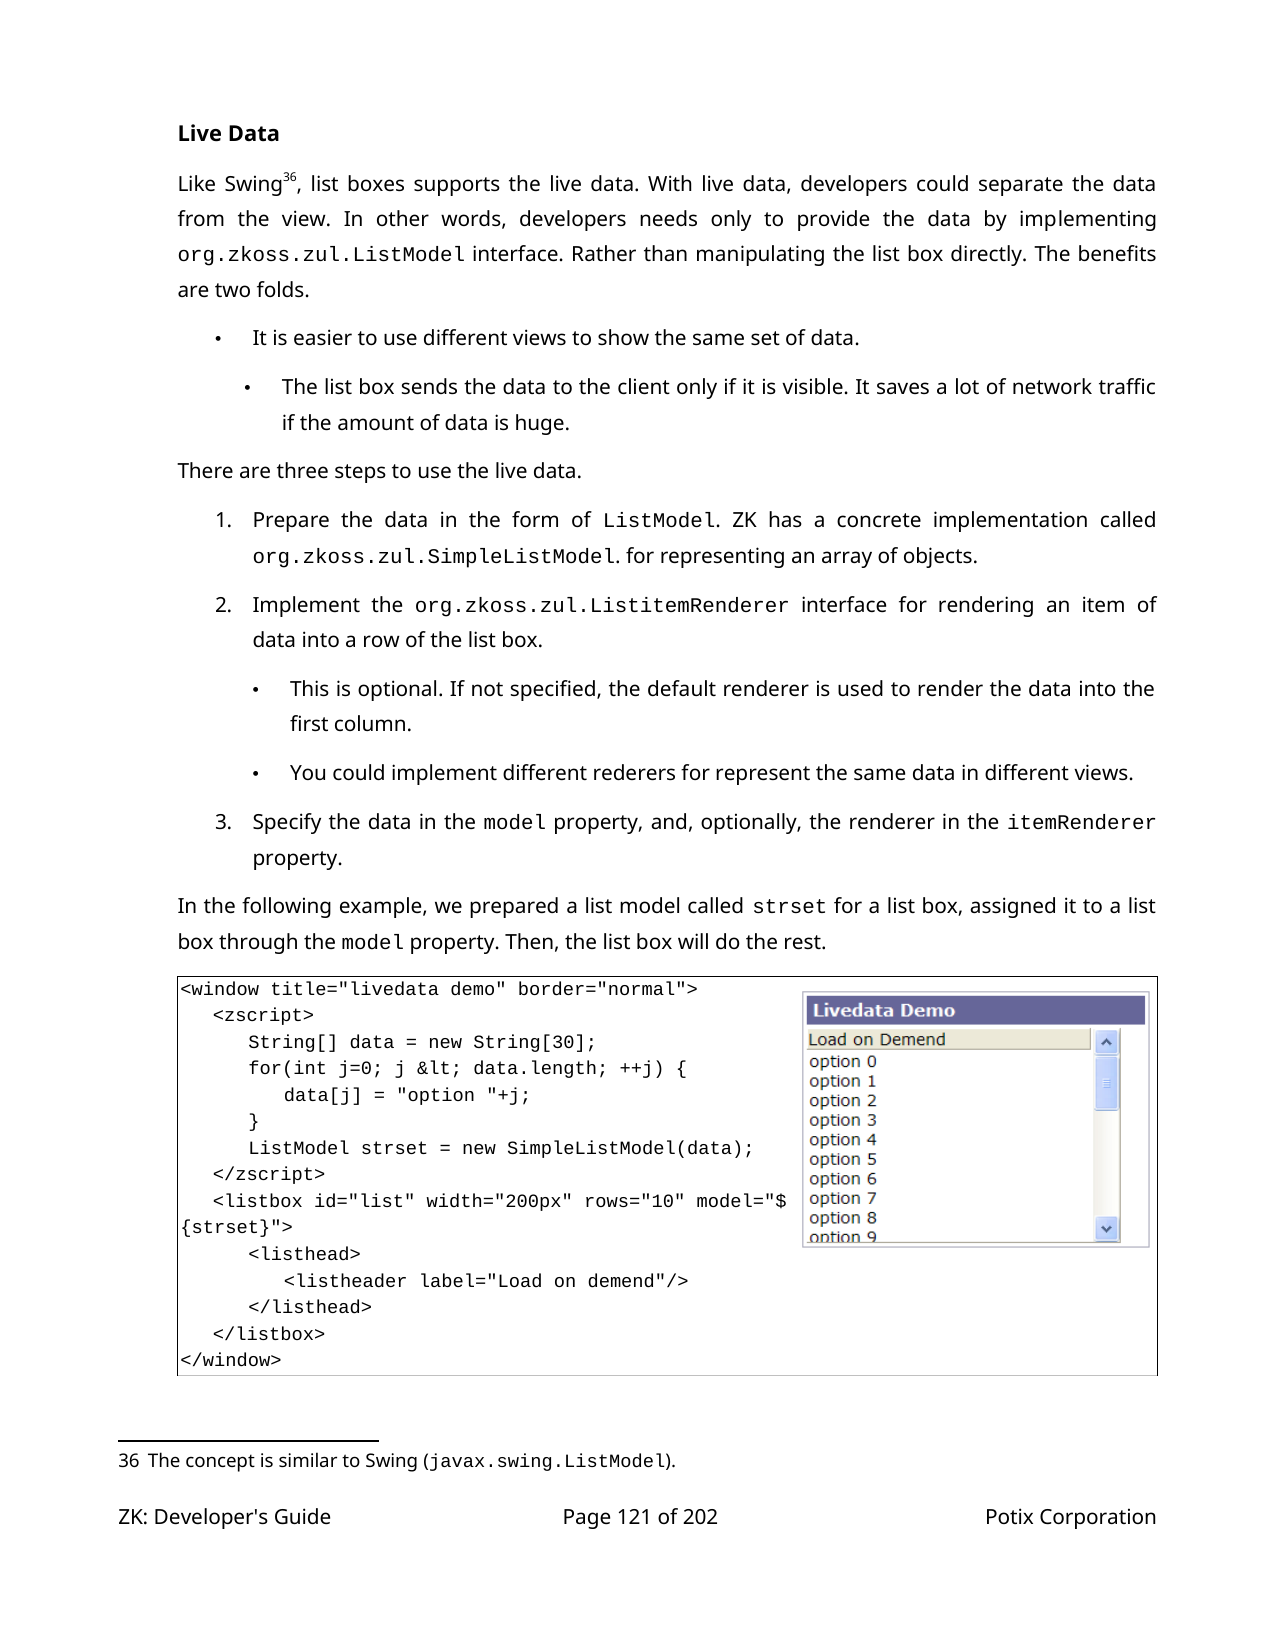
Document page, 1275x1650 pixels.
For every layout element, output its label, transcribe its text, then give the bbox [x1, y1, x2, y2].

text The concept is similar to Swing (javax.swing.ListModel). [118, 1447, 1157, 1473]
list It is easier to use different views to show the same set of data. [215, 323, 1157, 352]
list The list box sends the data to the client only if it is visible. It saves a lot of network traffic if the amount of data is huge. [244, 372, 1157, 436]
list Specify the data in the model property, and, optionally, the renderer in the itemRenderer property. [215, 807, 1157, 871]
text In the following example, we prepared a list model called strset for a list box, assigned it to a list box through the model property. Then, the list box will do the rest. [177, 892, 1157, 956]
text <window title="livedata demo" border="normal"> <zscript> String[] data = new String[30]; for(int j=0; j &lt; data.length; ++j) { data[j] = "option "+j; } ListModel strset = new SimpleListModel(data); </zscript> <listbox id="list" width="200px" rows="10" model="${strset}"> <listhead> <listheader label="Load on demend"/> </listhead> </listbox> </window> [178, 977, 1157, 1375]
list Implement the org.zkoss.zul.ListitemRenderer interface for rendering an item of data into a row of the list box. [215, 590, 1157, 654]
picture [800, 989, 1152, 1250]
list This is optional. If not specified, the default renderer is used to render the data into the first column. [252, 674, 1157, 738]
list You could implement different rederers for represent the same data in different views. [252, 758, 1157, 787]
text There are three steps to use the live data. [177, 456, 1157, 485]
subtitle Live Data [177, 118, 1157, 148]
list Prepare the data in the form of ListModel. ZK has a concrete implementation called org.zkoss.zul.SimpleListModel. for representing an array of objects. [215, 505, 1157, 569]
text Like Swing, list boxes supports the live data. With live data, developers could separate the data from the view. In other words, developers needs only to provide the data by implementing org.zkoss.zul.ListModel interface. Rather than manipulating the list box directly. The benefits are two folds. [177, 169, 1157, 303]
